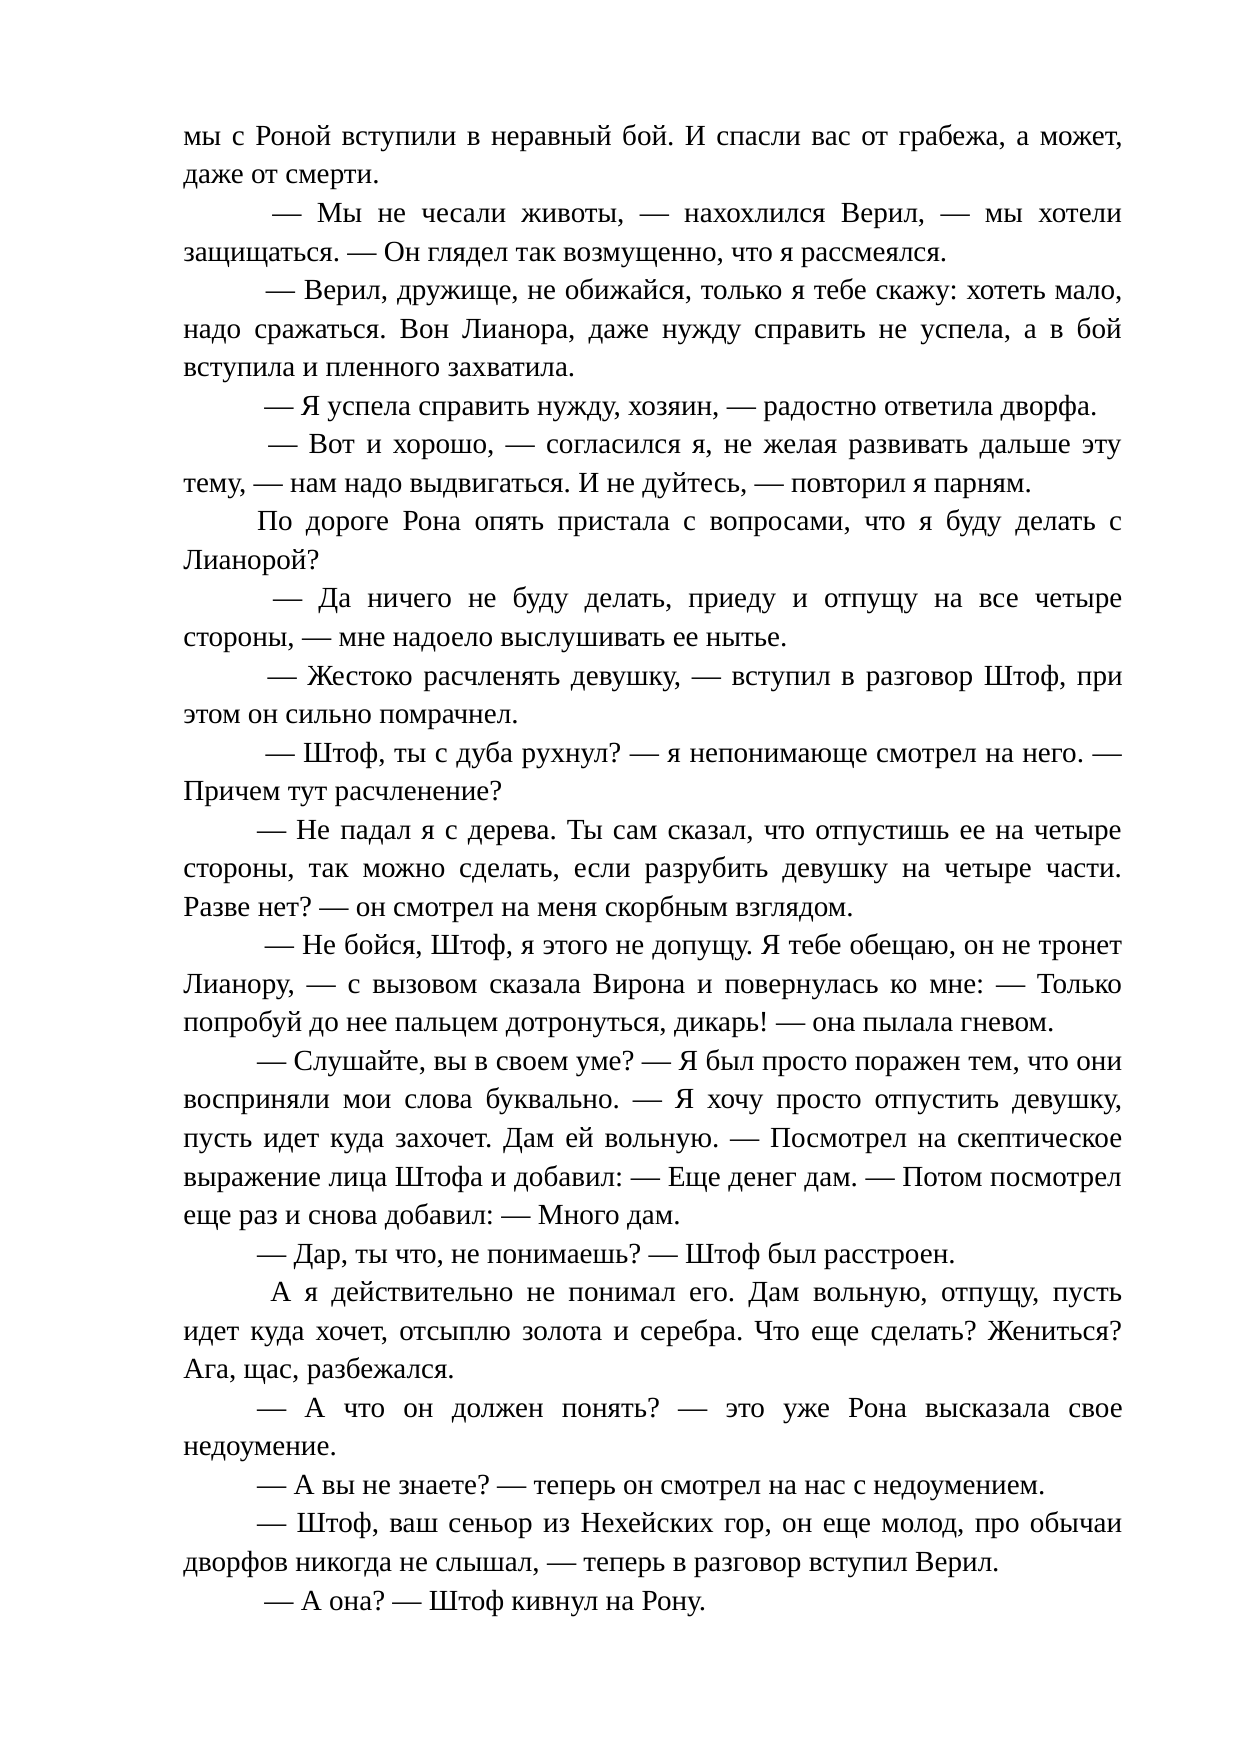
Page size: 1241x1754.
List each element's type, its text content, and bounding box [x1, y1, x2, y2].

text — Слушайте, вы в своем уме? — Я был просто поражен тем, что они восприняли мои слова буквально. — Я хочу просто отпустить девушку, пусть идет куда захочет. Дам ей вольную. — Посмотрел на скептическое выражение лица Штофа и добавил: — Еще денег дам. — Потом посмотрел еще раз и снова добавил: — Много дам. [183, 1043, 1123, 1231]
text — А вы не знаете? — теперь он смотрел на нас с недоумением. [183, 1467, 1123, 1501]
text — Не падал я с дерева. Ты сам сказал, что отпустишь ее на четыре стороны, так можно сделать, если разрубить девушку на четыре части. Разве нет? — он смотрел на меня скорбным взглядом. [183, 812, 1123, 922]
text — Мы не чесали животы, — нахохлился Верил, — мы хотели защищаться. — Он глядел так возмущенно, что я рассмеялся. [183, 195, 1123, 267]
text мы с Роной вступили в неравный бой. И спасли вас от грабежа, а может, даже от смерти. [183, 118, 1123, 190]
text — Вот и хорошо, — согласился я, не желая развивать дальше эту тему, — нам надо выдвигаться. И не дуйтесь, — повторил я парням. [183, 426, 1123, 498]
text — Штоф, ты с дуба рухнул? — я непонимающе смотрел на него. — Причем тут расчленение? [183, 735, 1123, 807]
text — А она? — Штоф кивнул на Рону. [183, 1583, 1123, 1616]
text По дороге Рона опять пристала с вопросами, что я буду делать с Лианорой? [183, 503, 1123, 576]
text — Да ничего не буду делать, приеду и отпущу на все четыре стороны, — мне надоело выслушивать ее нытье. [183, 581, 1123, 653]
text А я действительно не понимал его. Дам вольную, отпущу, пусть идет куда хочет, отсыплю золота и серебра. Что еще сделать? Жениться? Ага, щас, разбежался. [183, 1274, 1123, 1385]
text — Не бойся, Штоф, я этого не допущу. Я тебе обещаю, он не тронет Лианору, — с вызовом сказала Вирона и повернулась ко мне: — Только попробуй до нее пальцем дотронуться, дикарь! — она пылала гневом. [183, 927, 1123, 1038]
text — Жестоко расчленять девушку, — вступил в разговор Штоф, при этом он сильно помрачнел. [183, 658, 1123, 730]
text — Штоф, ваш сеньор из Нехейских гор, он еще молод, про обычаи дворфов никогда не слышал, — теперь в разговор вступил Верил. [183, 1506, 1123, 1578]
text — А что он должен понять? — это уже Рона высказала свое недоумение. [183, 1390, 1123, 1462]
text — Дар, ты что, не понимаешь? — Штоф был расстроен. [183, 1236, 1123, 1269]
text — Я успела справить нужду, хозяин, — радостно ответила дворфа. [183, 388, 1123, 421]
text — Верил, дружище, не обижайся, только я тебе скажу: хотеть мало, надо сражаться. Вон Лианора, даже нужду справить не успела, а в бой вступила и пленного захватила. [183, 272, 1123, 383]
